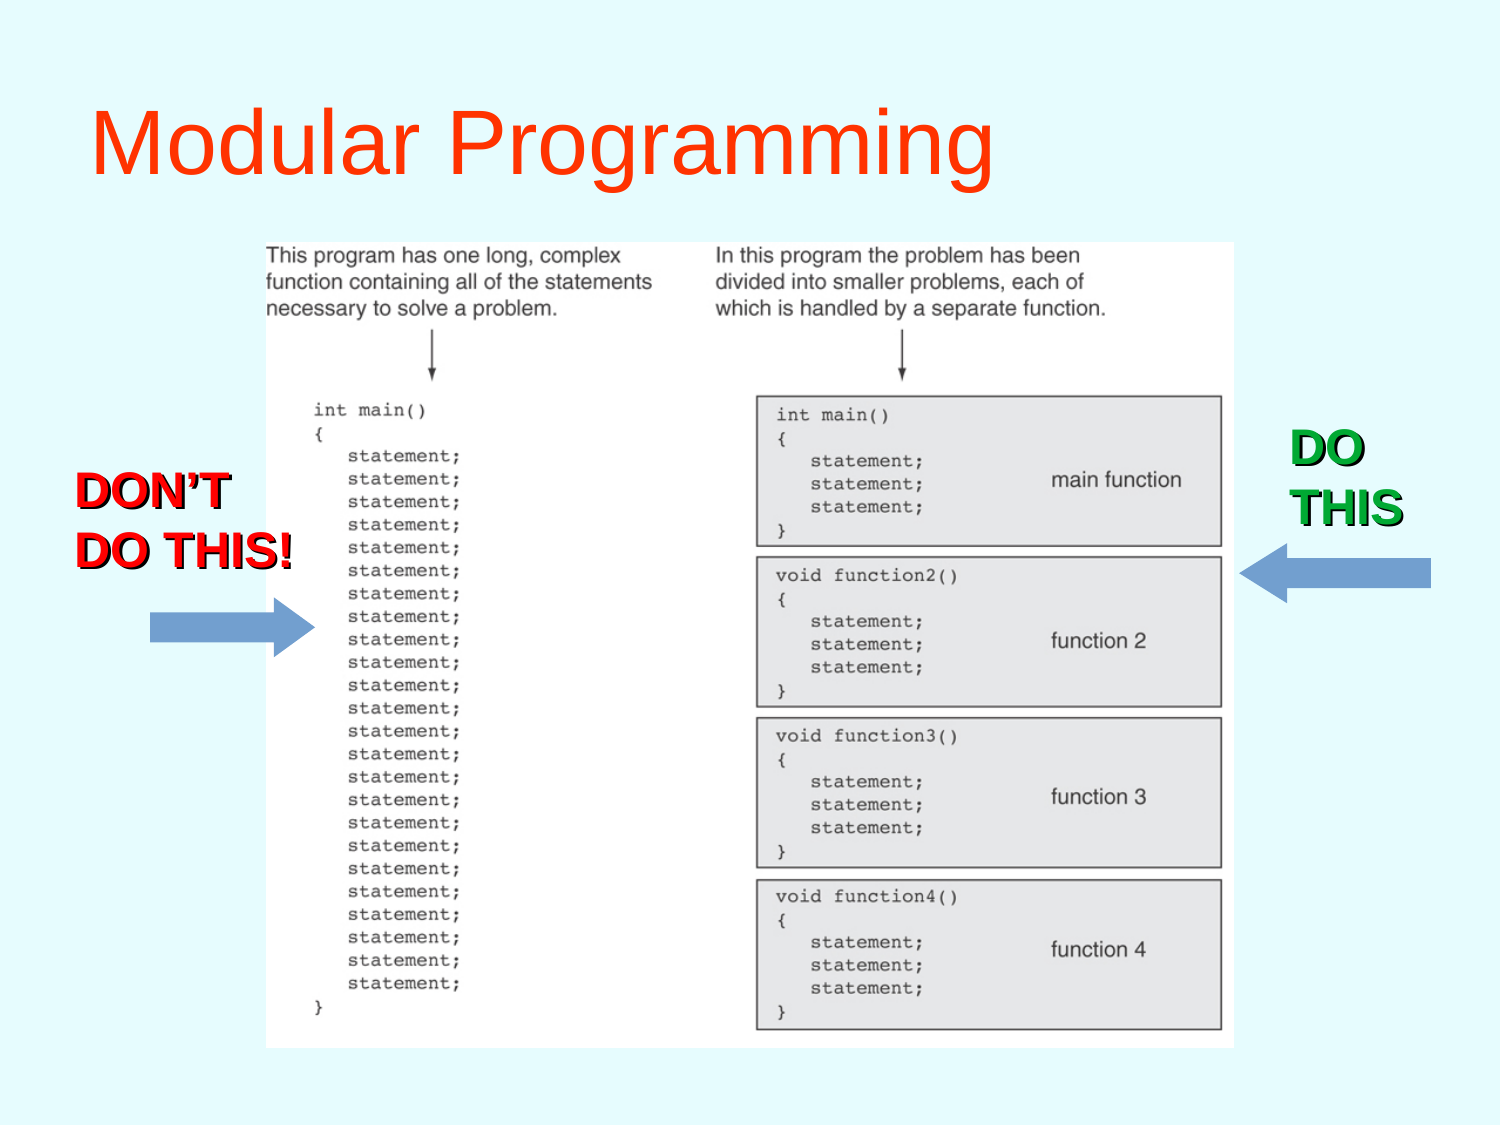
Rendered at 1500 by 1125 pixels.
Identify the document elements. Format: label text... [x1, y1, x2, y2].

text_box [1239, 543, 1431, 604]
text_box DON’T DO THIS! [60, 450, 331, 586]
title Modular Programming [75, 45, 1423, 231]
text_box [150, 597, 316, 658]
picture [266, 242, 1234, 1048]
text_box DO THIS [1275, 407, 1426, 543]
